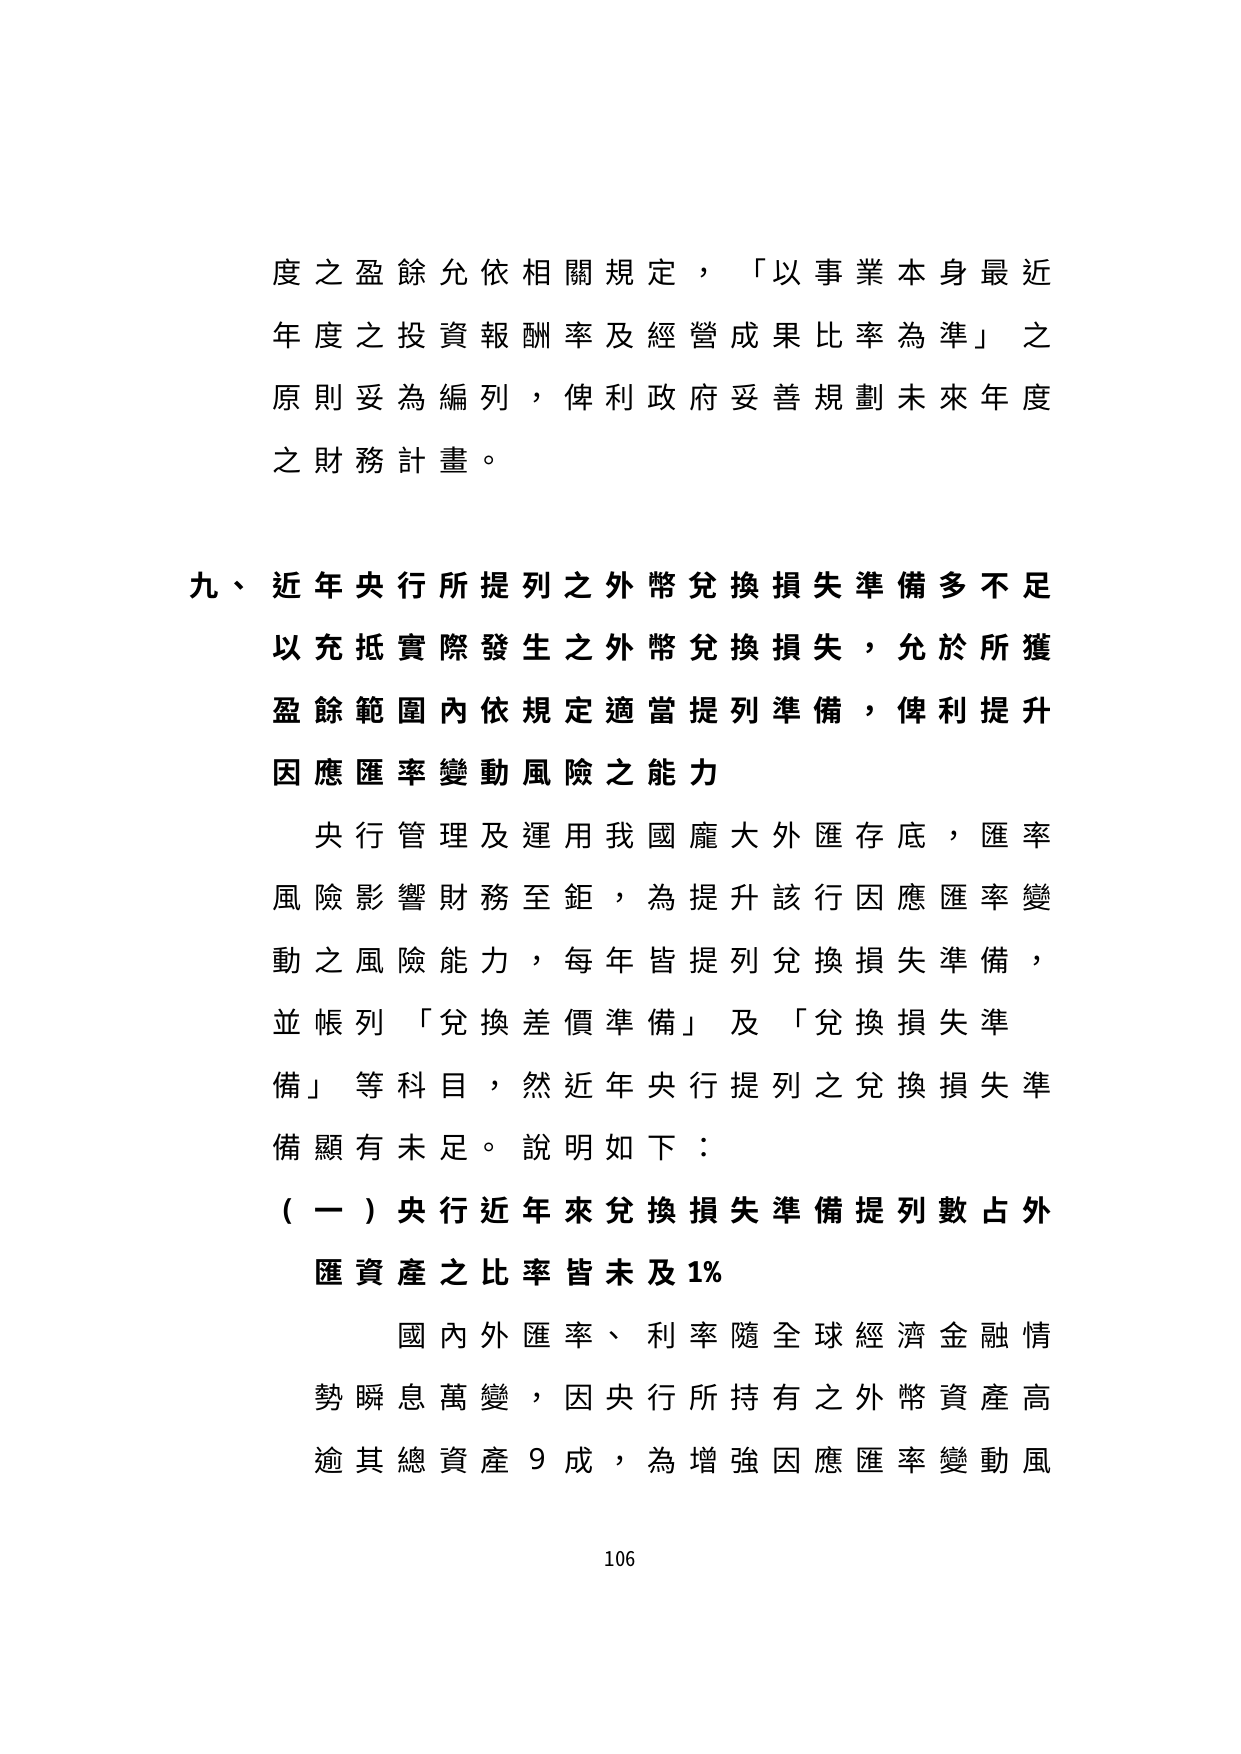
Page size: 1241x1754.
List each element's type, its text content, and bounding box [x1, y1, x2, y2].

text 九、近年央行所提列之外幣兌換損失準備多不足以充抵實際發生之外幣兌換損失，允於所獲盈餘範圍內依規定適當提列準備，俾利提升因應匯率變動風險之能力 [183, 542, 1058, 792]
text (一)央行近年來兌換損失準備提列數占外匯資產之比率皆未及1% [242, 1167, 1058, 1292]
text 國內外匯率、利率隨全球經濟金融情勢瞬息萬變，因央行所持有之外幣資產高逾其總資產9成，為增強因應匯率變動風 [271, 1292, 1058, 1479]
text 央行管理及運用我國龐大外匯存底，匯率風險影響財務至鉅，為提升該行因應匯率變動之風險能力，每年皆提列兌換損失準備，並帳列「兌換差價準備」及「兌換損失準備」等科目，然近年央行提列之兌換損失準備顯有未足。說明如下： [242, 792, 1058, 1167]
text 度之盈餘允依相關規定，「以事業本身最近年度之投資報酬率及經營成果比率為準」之原則妥為編列，俾利政府妥善規劃未來年度之財務計畫。 [242, 229, 1058, 479]
